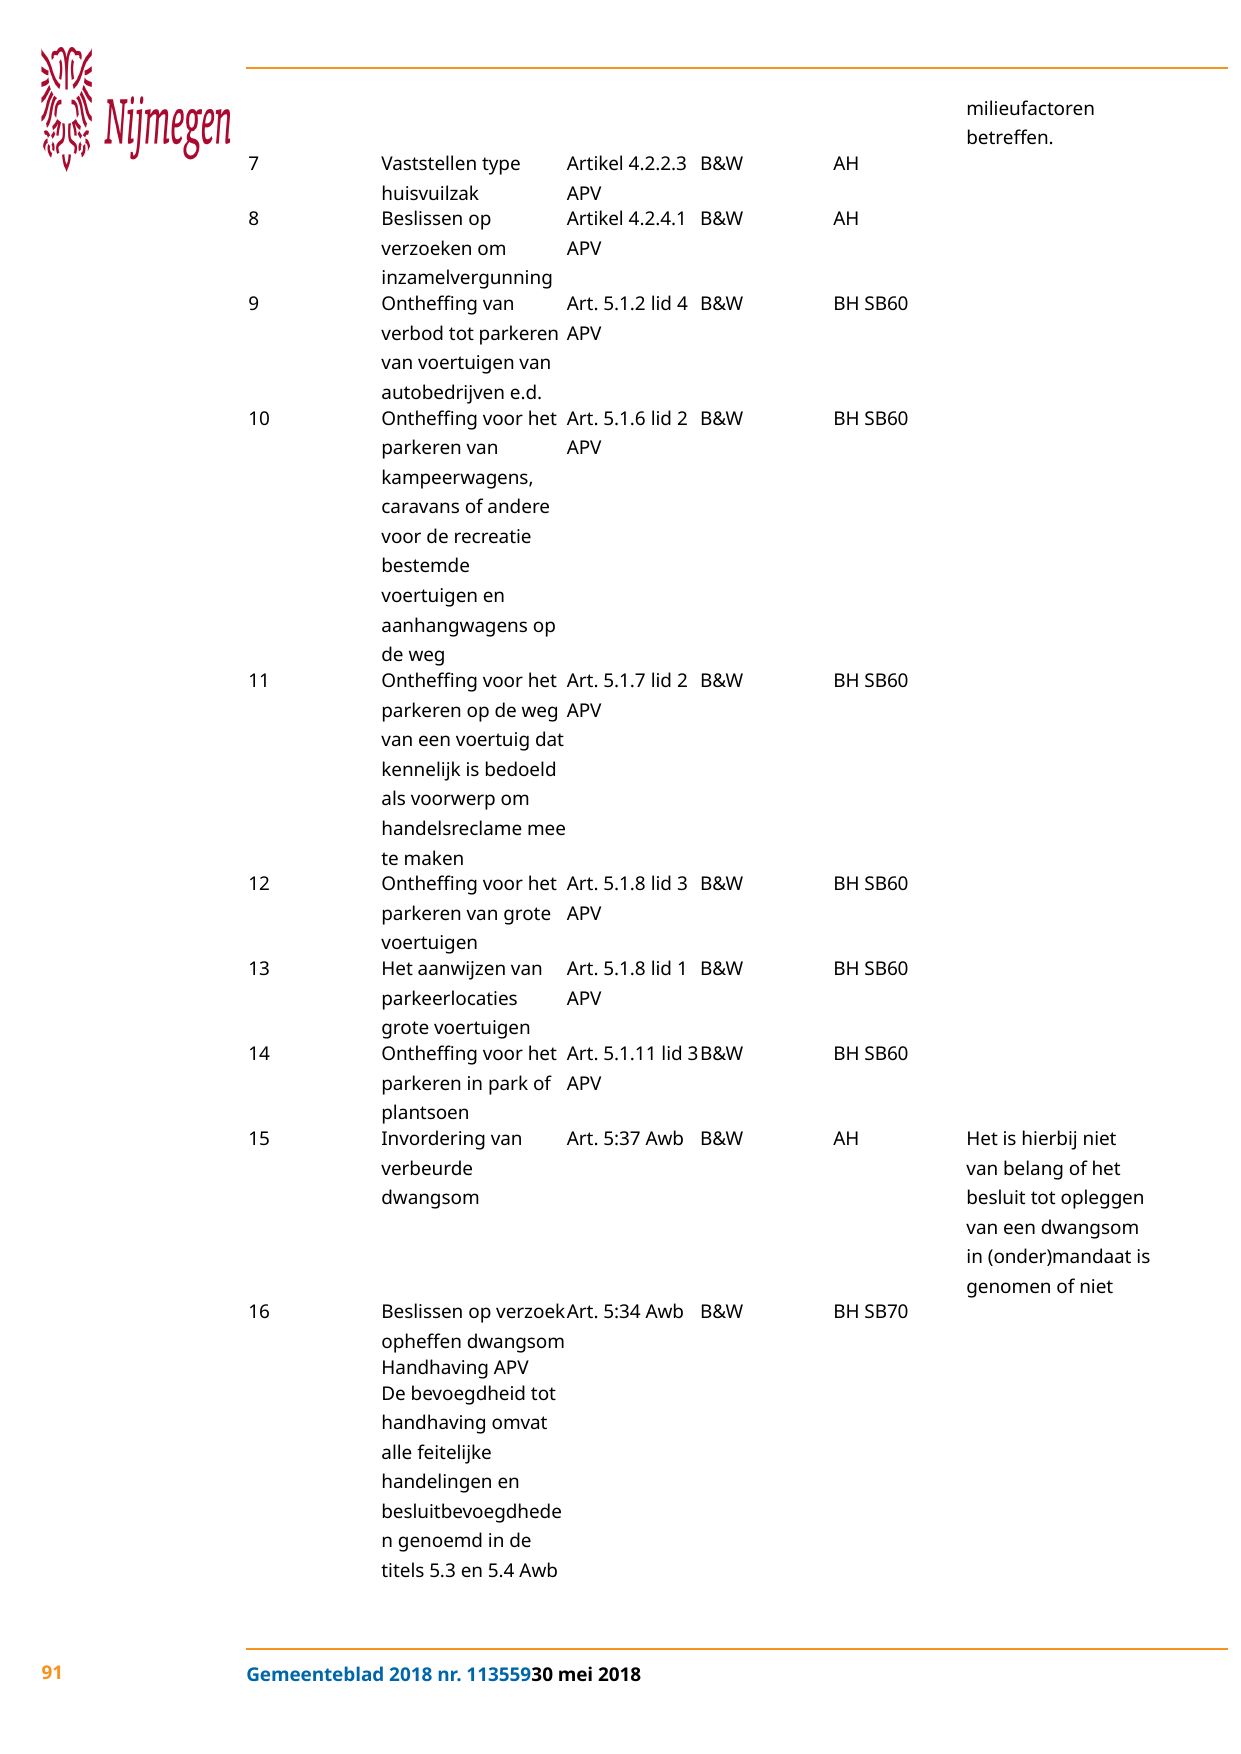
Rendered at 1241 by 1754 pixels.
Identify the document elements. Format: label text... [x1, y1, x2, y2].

table_cell [248, 1354, 381, 1380]
table_cell 16 [248, 1299, 381, 1354]
table_cell BH SB60 [833, 1040, 966, 1125]
table_cell [700, 95, 833, 150]
table_cell B&W [700, 290, 833, 405]
table_cell AH [833, 150, 966, 205]
table_cell Artikel 4.2.2.3 APV [567, 150, 700, 205]
table_cell 14 [248, 1040, 381, 1125]
table_cell Het aanwijzen van parkeerlocaties grote voertuigen [381, 955, 567, 1040]
table_cell B&W [700, 870, 833, 955]
table_cell B&W [700, 150, 833, 205]
table_cell 8 [248, 205, 381, 290]
table_cell B&W [700, 955, 833, 1040]
picture [41, 47, 231, 172]
table_cell 7 [248, 150, 381, 205]
table_cell 9 [248, 290, 381, 405]
table_cell AH [833, 1125, 966, 1299]
table_cell milieufactoren betreffen. [966, 95, 1152, 150]
table_cell Ontheffing voor het parkeren op de weg van een voertuig dat kennelijk is bedoeld als voorwerp om handelsreclame mee te maken [381, 667, 567, 870]
table_cell [966, 870, 1152, 955]
table_cell Art. 5.1.6 lid 2 APV [567, 405, 700, 667]
table_cell Art. 5.1.2 lid 4 APV [567, 290, 700, 405]
table_cell Ontheffing van verbod tot parkeren van voertuigen van autobedrijven e.d. [381, 290, 567, 405]
table_cell Invordering van verbeurde dwangsom [381, 1125, 567, 1299]
table_cell [833, 1354, 966, 1380]
table_cell [966, 667, 1152, 870]
table_cell AH [833, 205, 966, 290]
table_cell 10 [248, 405, 381, 667]
table_cell B&W [700, 1125, 833, 1299]
table_cell Ontheffing voor het parkeren in park of plantsoen [381, 1040, 567, 1125]
table_cell Beslissen op verzoek opheffen dwangsom [381, 1299, 567, 1354]
table_cell 13 [248, 955, 381, 1040]
table_cell [381, 95, 567, 150]
table_cell BH SB60 [833, 405, 966, 667]
table_cell B&W [700, 205, 833, 290]
table_cell [567, 1354, 700, 1380]
table_cell [966, 1299, 1152, 1354]
table_cell Art. 5:34 Awb [567, 1299, 700, 1354]
table_cell 12 [248, 870, 381, 955]
table_cell B&W [700, 1040, 833, 1125]
table_cell [966, 1354, 1152, 1380]
table_cell [248, 1380, 381, 1583]
table_cell Art. 5.1.11 lid 3 APV [567, 1040, 700, 1125]
table_cell [567, 1380, 700, 1583]
table_cell Beslissen op verzoeken om inzamelvergunning [381, 205, 567, 290]
table_cell Het is hierbij niet van belang of het besluit tot opleggen van een dwangsom in (onder)mandaat is genomen of niet [966, 1125, 1152, 1299]
table_cell Art. 5.1.7 lid 2 APV [567, 667, 700, 870]
table_cell [966, 205, 1152, 290]
table_cell Vaststellen type huisvuilzak [381, 150, 567, 205]
table_cell Handhaving APV [381, 1354, 567, 1380]
table_cell B&W [700, 667, 833, 870]
table_cell BH SB60 [833, 955, 966, 1040]
table_cell [248, 95, 381, 150]
table_cell [966, 150, 1152, 205]
table_cell BH SB60 [833, 870, 966, 955]
table_cell [966, 405, 1152, 667]
table_cell BH SB70 [833, 1299, 966, 1354]
table_cell B&W [700, 405, 833, 667]
table_cell [966, 1380, 1152, 1583]
table_cell [833, 95, 966, 150]
table_cell 11 [248, 667, 381, 870]
table_cell BH SB60 [833, 290, 966, 405]
table_cell Art. 5.1.8 lid 1 APV [567, 955, 700, 1040]
table_cell [567, 95, 700, 150]
table_cell [966, 1040, 1152, 1125]
table_cell Art. 5.1.8 lid 3 APV [567, 870, 700, 955]
table_cell Artikel 4.2.4.1 APV [567, 205, 700, 290]
table_cell Ontheffing voor het parkeren van grote voertuigen [381, 870, 567, 955]
table_cell [966, 955, 1152, 1040]
table_cell [966, 290, 1152, 405]
table_cell De bevoegdheid tot handhaving omvat alle feitelijke handelingen en besluitbevoegdheden genoemd in de titels 5.3 en 5.4 Awb [381, 1380, 567, 1583]
table_cell 15 [248, 1125, 381, 1299]
table_cell Art. 5:37 Awb [567, 1125, 700, 1299]
table_cell Ontheffing voor het parkeren van kampeerwagens, caravans of andere voor de recreatie bestemde voertuigen en aanhangwagens op de weg [381, 405, 567, 667]
table_cell [833, 1380, 966, 1583]
table_cell B&W [700, 1299, 833, 1354]
table_cell [700, 1354, 833, 1380]
table_cell [700, 1380, 833, 1583]
table_cell BH SB60 [833, 667, 966, 870]
